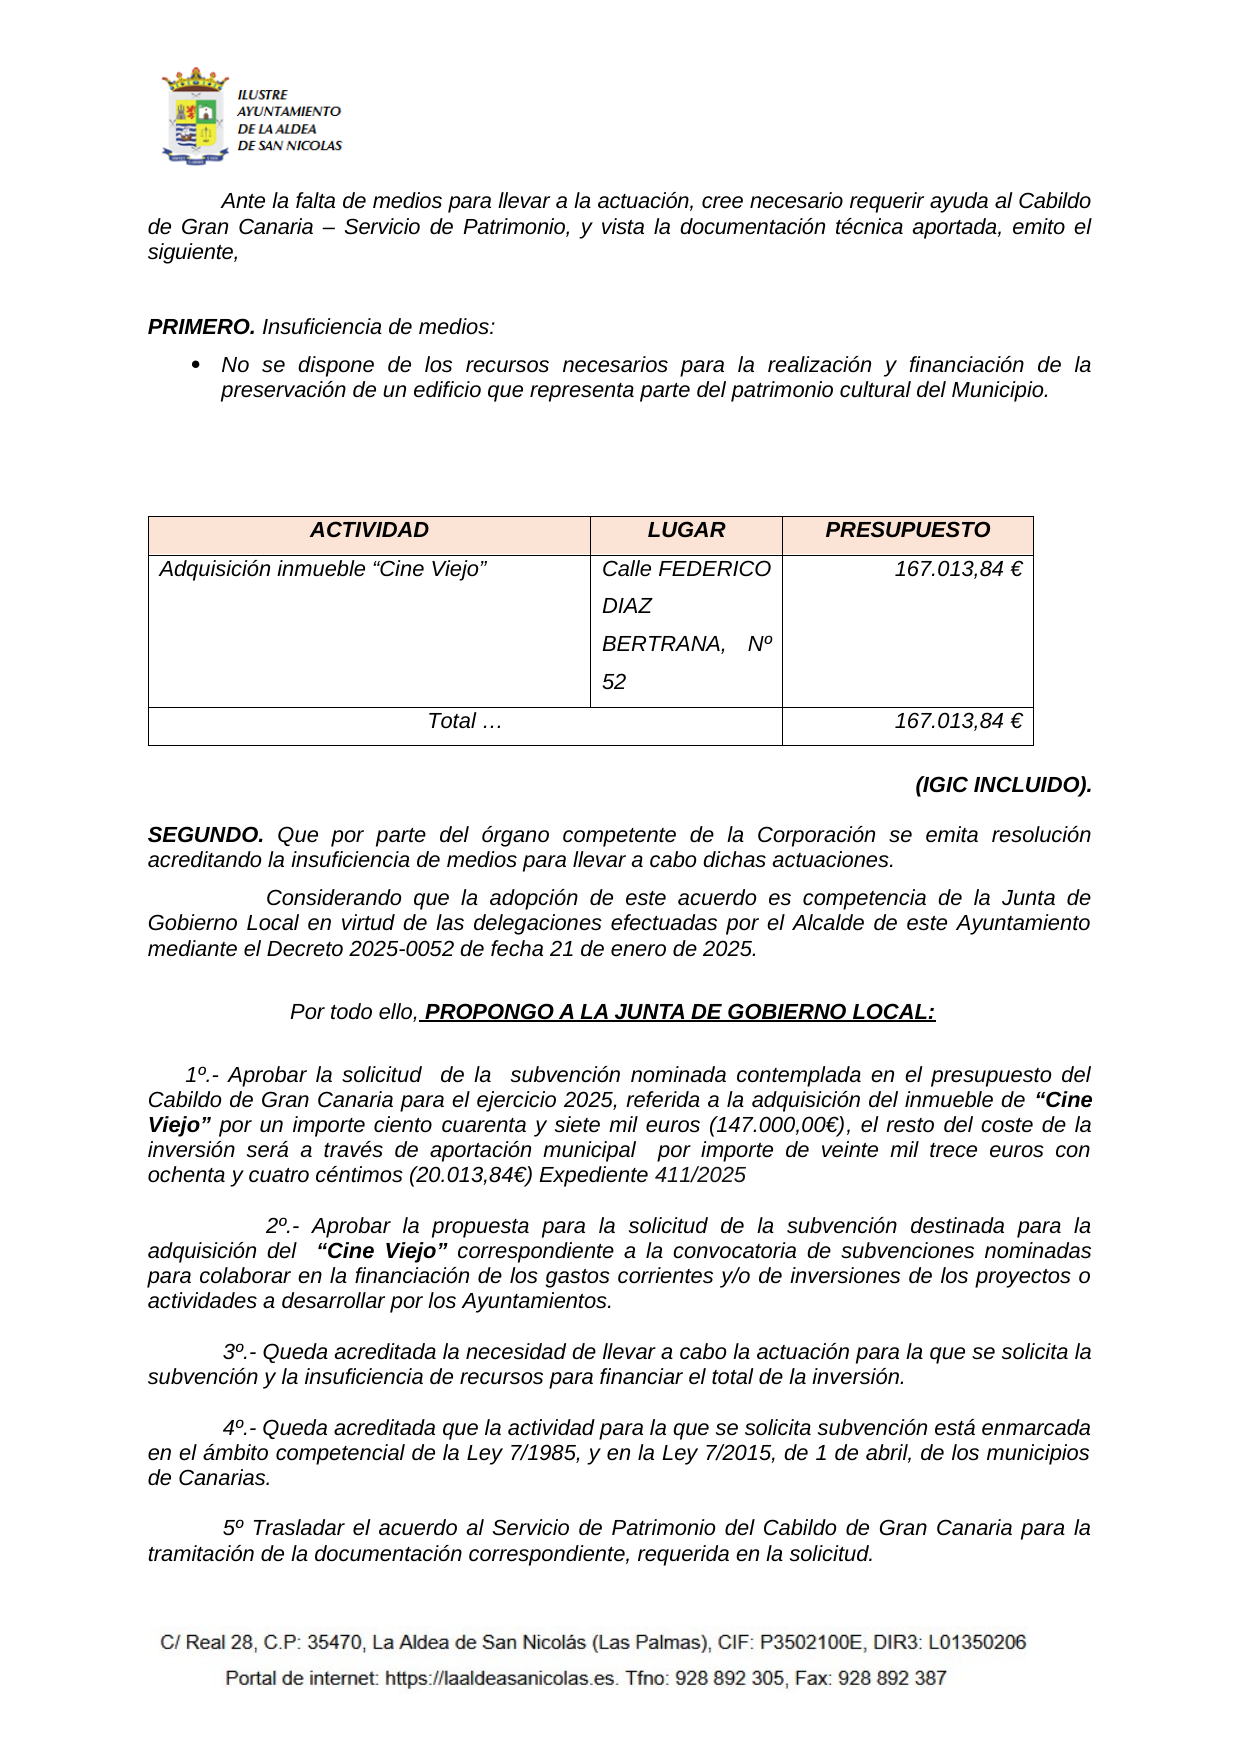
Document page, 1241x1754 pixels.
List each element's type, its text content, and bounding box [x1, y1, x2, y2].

text 2º.- Aprobar la propuesta para la solicitud de la subvención destinada para la adquisición del “Cine Viejo” correspondiente a la convocatoria de subvenciones nominadas para colaborar en la financiación de los gastos corrientes y/o de inversiones de los proyectos o actividades a desarrollar por los Ayuntamientos. [148, 1213, 1093, 1314]
text (IGIC INCLUIDO). [148, 772, 1093, 797]
text 4º.- Queda acreditada que la actividad para la que se solicita subvención está enmarcada en el ámbito competencial de la Ley 7/1985, y en la Ley 7/2015, de 1 de abril, de los municipios de Canarias. [148, 1414, 1093, 1490]
text Considerando que la adopción de este acuerdo es competencia de la Junta de Gobierno Local en virtud de las delegaciones efectuadas por el Alcalde de este Ayuntamiento mediante el Decreto 2025-0052 de fecha 21 de enero de 2025. [148, 885, 1093, 961]
picture [148, 59, 358, 173]
table_header ACTIVIDAD [149, 517, 590, 554]
table_cell Total … [149, 708, 782, 745]
text 3º.- Queda acreditada la necesidad de llevar a cabo la actuación para la que se solicita la subvención y la insuficiencia de recursos para financiar el total de la inversión. [148, 1339, 1093, 1389]
table_cell 167.013,84 € [783, 708, 1033, 745]
table_cell Adquisición inmueble “Cine Viejo” [149, 556, 590, 707]
text 5º Trasladar el acuerdo al Servicio de Patrimonio del Cabildo de Gran Canaria para la tramitación de la documentación correspondiente, requerida en la solicitud. [148, 1515, 1093, 1566]
list No se dispone de los recursos necesarios para la realización y financiación de la preservación de un edificio que representa parte del patrimonio cultural del Municipio. [192, 352, 1093, 402]
picture [148, 1626, 1034, 1694]
table_cell 167.013,84 € [783, 556, 1033, 707]
table_header PRESUPUESTO [783, 517, 1033, 554]
table_header LUGAR [591, 517, 782, 554]
text Ante la falta de medios para llevar a la actuación, cree necesario requerir ayuda al Cabildo de Gran Canaria – Servicio de Patrimonio, y vista la documentación técnica aportada, emito el siguiente, [148, 188, 1093, 264]
text SEGUNDO. Que por parte del órgano competente de la Corporación se emita resolución acreditando la insuficiencia de medios para llevar a cabo dichas actuaciones. [148, 822, 1093, 872]
table_cell Calle FEDERICO DIAZ BERTRANA, Nº 52 [591, 556, 782, 707]
text PRIMERO. Insuficiencia de medios: [148, 314, 1093, 339]
text Por todo ello, PROPONGO A LA JUNTA DE GOBIERNO LOCAL: [148, 999, 1078, 1024]
text 1º.- Aprobar la solicitud de la subvención nominada contemplada en el presupuesto del Cabildo de Gran Canaria para el ejercicio 2025, referida a la adquisición del inmueble de “Cine Viejo” por un importe ciento cuarenta y siete mil euros (147.000,00€), el resto del coste de la inversión será a través de aportación municipal por importe de veinte mil trece euros con ochenta y cuatro céntimos (20.013,84€) Expediente 411/2025 [148, 1062, 1093, 1188]
